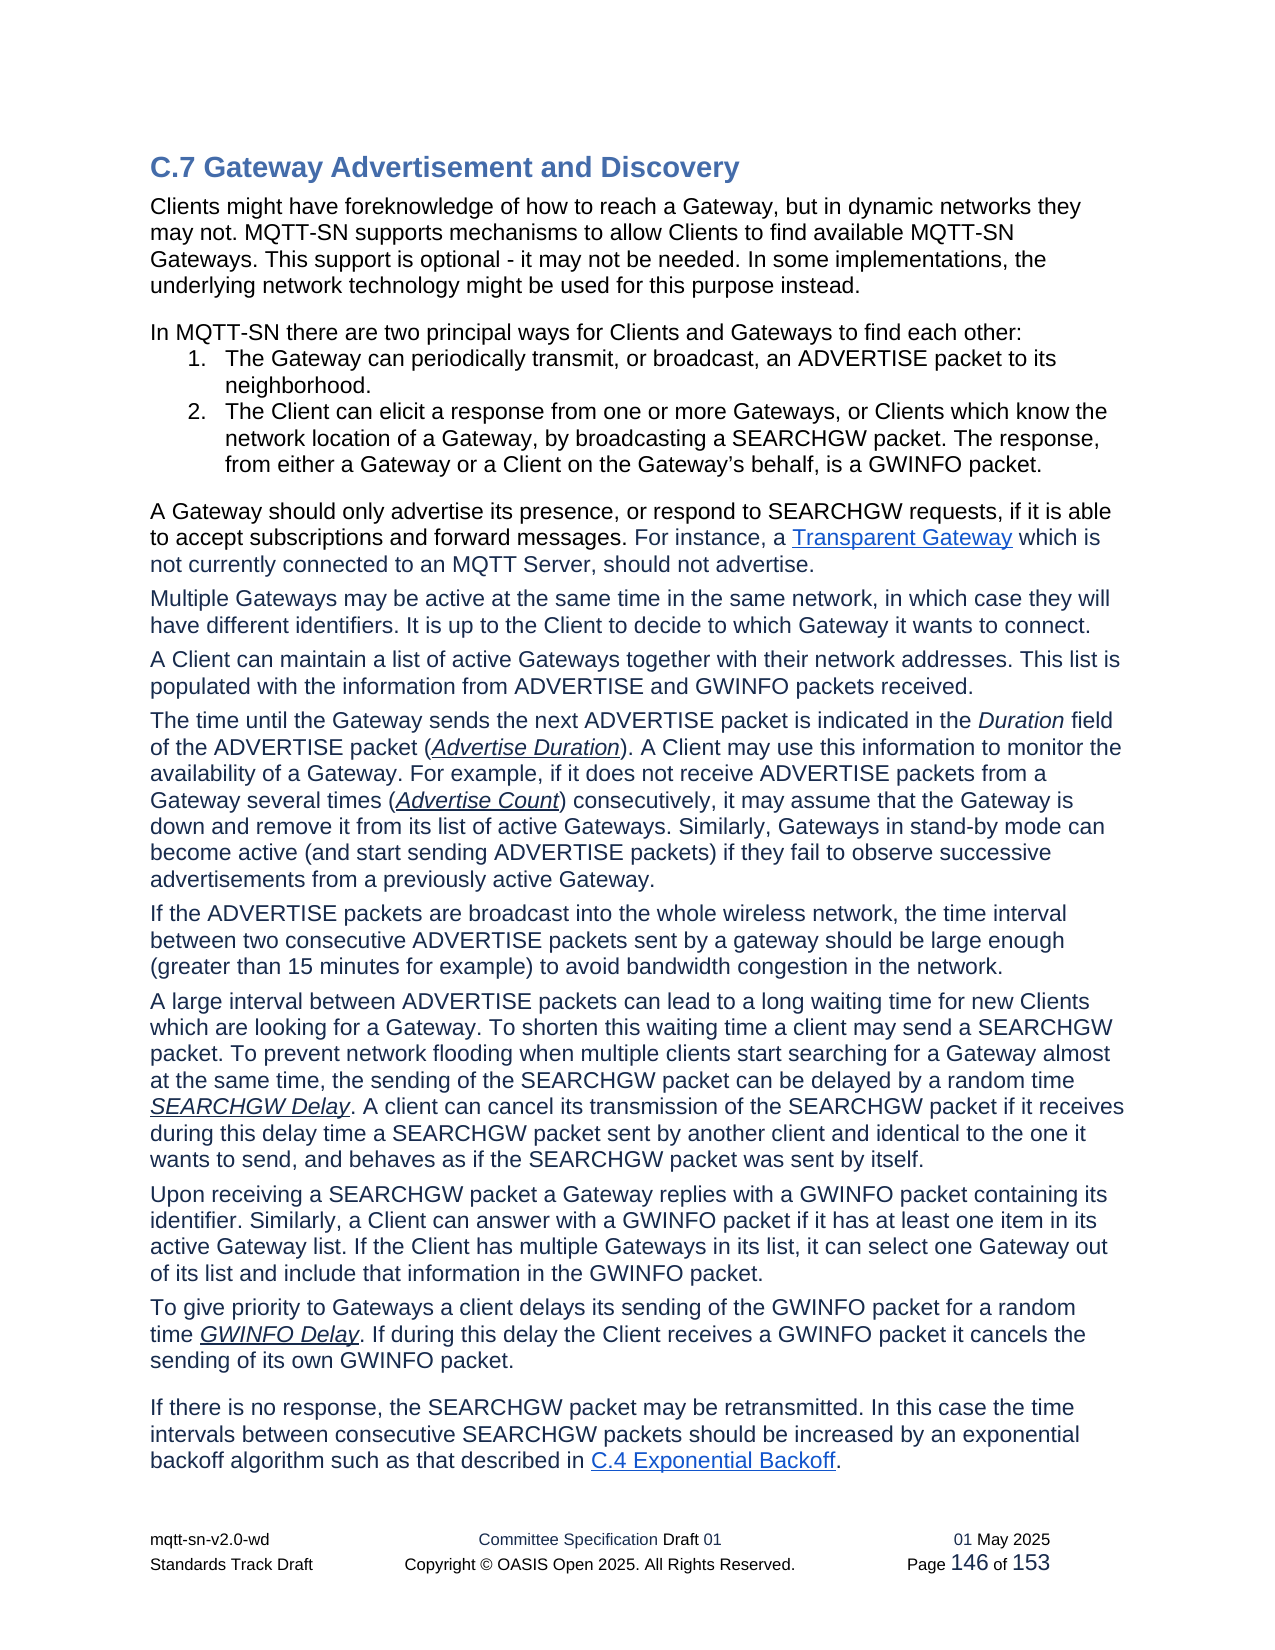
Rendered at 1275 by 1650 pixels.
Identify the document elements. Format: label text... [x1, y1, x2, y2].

text Upon receiving a SEARCHGW packet a Gateway replies with a GWINFO packet containing its identifier. Similarly, a Client can answer with a GWINFO packet if it has at least one item in its active Gateway list. If the Client has multiple Gateways in its list, it can select one Gateway out of its list and include that information in the GWINFO packet. [150, 1181, 1124, 1286]
text If the ADVERTISE packets are broadcast into the whole wireless network, the time interval between two consecutive ADVERTISE packets sent by a gateway should be large enough (greater than 15 minutes for example) to avoid bandwidth congestion in the network. [150, 900, 1124, 979]
text In MQTT-SN there are two principal ways for Clients and Gateways to find each other: [150, 319, 1125, 345]
text A large interval between ADVERTISE packets can lead to a long waiting time for new Clients which are looking for a Gateway. To shorten this waiting time a client may send a SEARCHGW packet. To prevent network flooding when multiple clients start searching for a Gateway almost at the same time, the sending of the SEARCHGW packet can be delayed by a random time SEARCHGW Delay. A client can cancel its transmission of the SEARCHGW packet if it receives during this delay time a SEARCHGW packet sent by another client and identical to the one it wants to send, and behaves as if the SEARCHGW packet was sent by itself. [150, 988, 1124, 1172]
list The Client can elicit a response from one or more Gateways, or Clients which know the network location of a Gateway, by broadcasting a SEARCHGW packet. The response, from either a Gateway or a Client on the Gateway’s behalf, is a GWINFO packet. [187, 398, 1125, 477]
text A Gateway should only advertise its presence, or respond to SEARCHGW requests, if it is able to accept subscriptions and forward messages. For instance, a Transparent Gateway which is not currently connected to an MQTT Server, should not advertise. [150, 498, 1125, 577]
text If there is no response, the SEARCHGW packet may be retransmitted. In this case the time intervals between consecutive SEARCHGW packets should be increased by an exponential backoff algorithm such as that described in C.4 Exponential Backoff. [150, 1394, 1124, 1473]
text Clients might have foreknowledge of how to reach a Gateway, but in dynamic networks they may not. MQTT-SN supports mechanisms to allow Clients to find available MQTT-SN Gateways. This support is optional - it may not be needed. In some implementations, the underlying network technology might be used for this purpose instead. [150, 193, 1125, 298]
text To give priority to Gateways a client delays its sending of the GWINFO packet for a random time GWINFO Delay. If during this delay the Client receives a GWINFO packet it cancels the sending of its own GWINFO packet. [150, 1294, 1124, 1373]
text Multiple Gateways may be active at the same time in the same network, in which case they will have different identifiers. It is up to the Client to decide to which Gateway it wants to connect. [150, 585, 1124, 638]
text The time until the Gateway sends the next ADVERTISE packet is indicated in the Duration field of the ADVERTISE packet (Advertise Duration). A Client may use this information to monitor the availability of a Gateway. For example, if it does not receive ADVERTISE packets from a Gateway several times (Advertise Count) consecutively, it may assume that the Gateway is down and remove it from its list of active Gateways. Similarly, Gateways in stand-by mode can become active (and start sending ADVERTISE packets) if they fail to observe successive advertisements from a previously active Gateway. [150, 707, 1124, 892]
subtitle C.7 Gateway Advertisement and Discovery [150, 150, 1124, 183]
list The Gateway can periodically transmit, or broadcast, an ADVERTISE packet to its neighborhood. [187, 345, 1125, 398]
text A Client can maintain a list of active Gateways together with their network addresses. This list is populated with the information from ADVERTISE and GWINFO packets received. [150, 646, 1124, 699]
